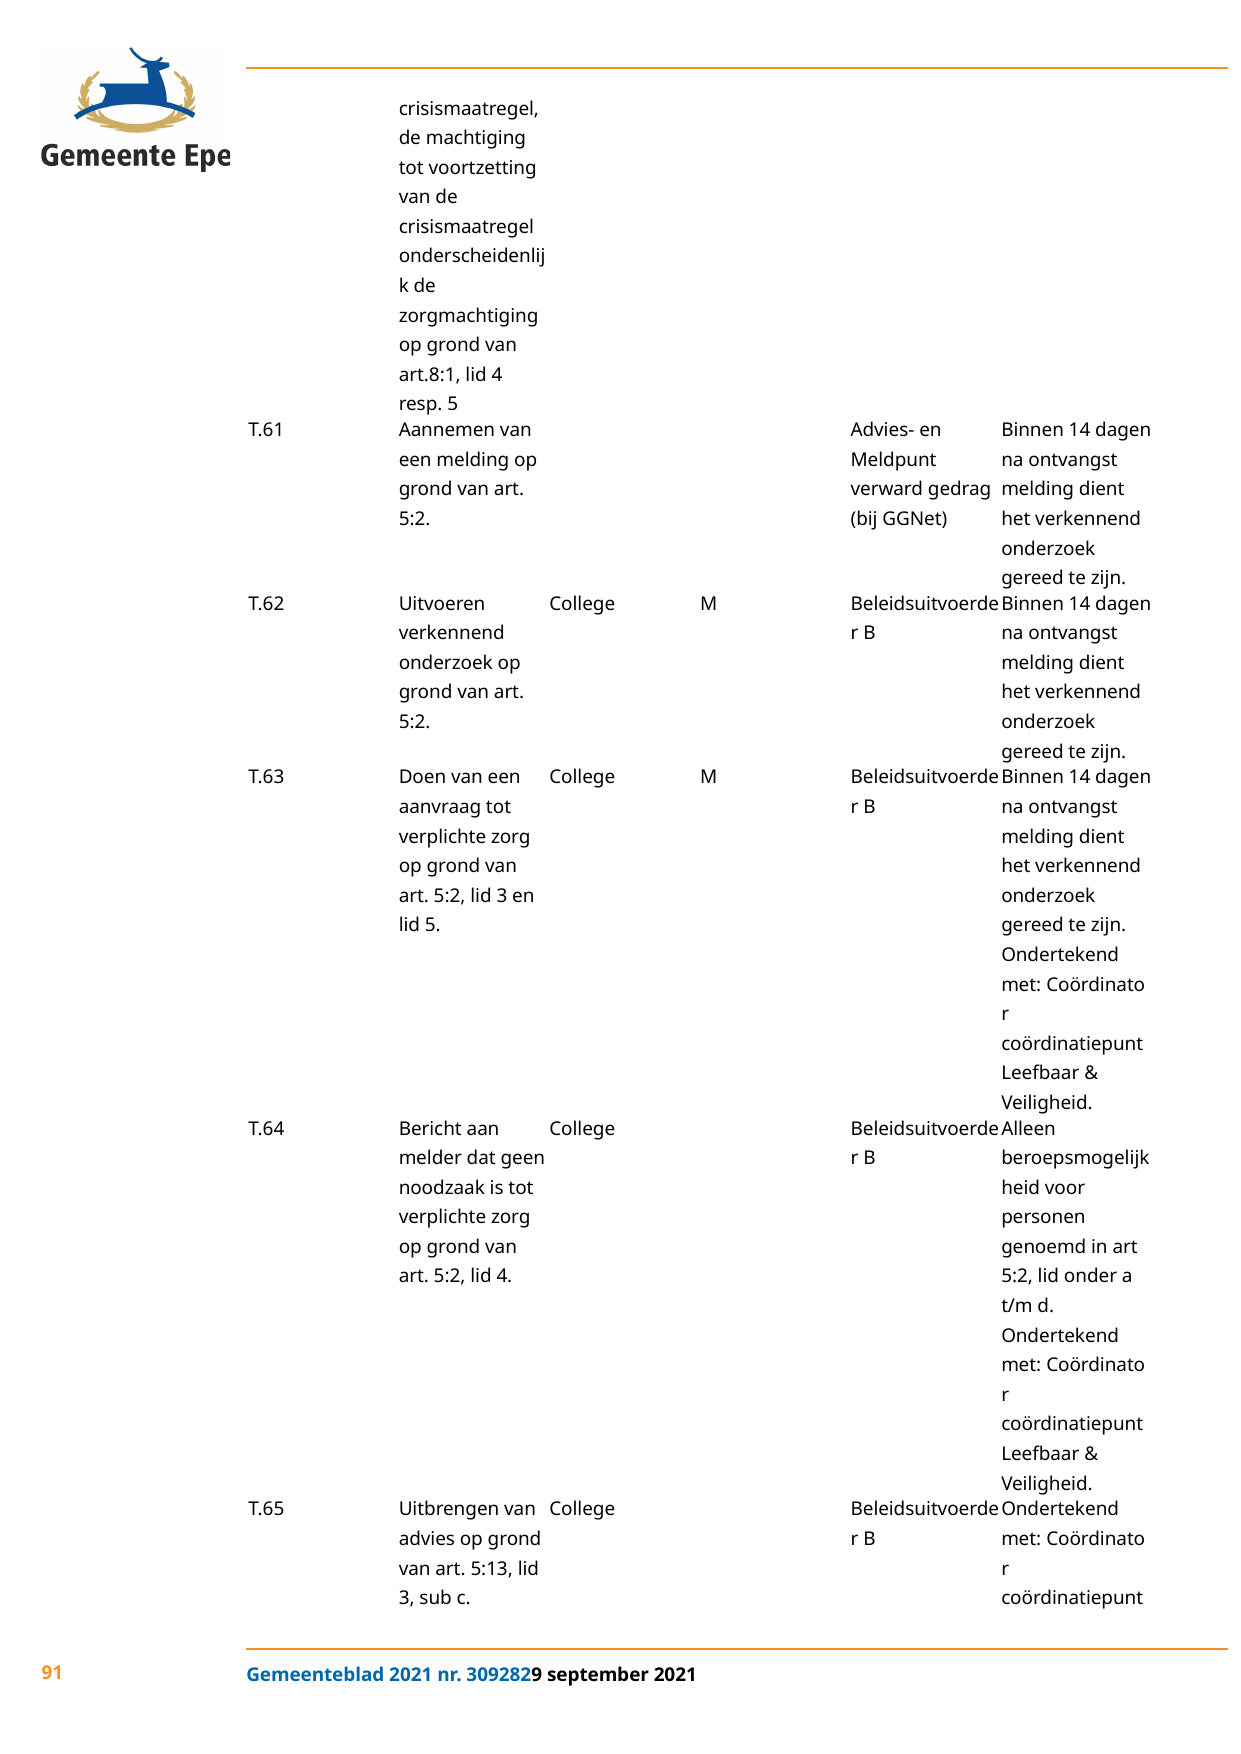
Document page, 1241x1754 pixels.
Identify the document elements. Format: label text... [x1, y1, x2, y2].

table_cell T.64 [248, 1115, 398, 1496]
table_cell M [700, 764, 850, 1115]
table_cell Beleidsuitvoerder B [850, 590, 1001, 764]
table_cell Advies- en Meldpunt verward gedrag (bij GGNet) [850, 416, 1001, 590]
table_cell Bericht aan melder dat geen noodzaak is tot verplichte zorg op grond van art. 5:2, lid 4. [399, 1115, 549, 1496]
table_cell [700, 1115, 850, 1496]
table_cell M [700, 590, 850, 764]
table_cell [700, 1496, 850, 1610]
table_cell [850, 95, 1001, 416]
table_cell Uitbrengen van advies op grond van art. 5:13, lid 3, sub c. [399, 1496, 549, 1610]
table_cell Ondertekend met: Coördinator coördinatiepunt [1001, 1496, 1152, 1610]
table_cell Uitvoeren verkennend onderzoek op grond van art. 5:2. [399, 590, 549, 764]
table_cell College [549, 1115, 700, 1496]
picture [41, 47, 231, 172]
table_cell T.63 [248, 764, 398, 1115]
table_cell Beleidsuitvoerder B [850, 1496, 1001, 1610]
table_cell Aannemen van een melding op grond van art. 5:2. [399, 416, 549, 590]
table_cell [248, 95, 398, 416]
table_cell [549, 416, 700, 590]
table_cell College [549, 590, 700, 764]
table_cell crisismaatregel, de machtiging tot voortzetting van de crisismaatregel onderscheidenlijk de zorgmachtiging op grond van art.8:1, lid 4 resp. 5 [399, 95, 549, 416]
table_cell [549, 95, 700, 416]
table_cell College [549, 764, 700, 1115]
table_cell Binnen 14 dagen na ontvangst melding dient het verkennend onderzoek gereed te zijn. [1001, 590, 1152, 764]
table_cell T.61 [248, 416, 398, 590]
table_cell Beleidsuitvoerder B [850, 1115, 1001, 1496]
table_cell Beleidsuitvoerder B [850, 764, 1001, 1115]
table_cell [1001, 95, 1152, 416]
table_cell Doen van een aanvraag tot verplichte zorg op grond van art. 5:2, lid 3 en lid 5. [399, 764, 549, 1115]
table_cell [700, 95, 850, 416]
table_cell Alleen beroepsmogelijkheid voor personen genoemd in art 5:2, lid onder a t/m d. Ondertekend met: Coördinator coördinatiepunt Leefbaar & Veiligheid. [1001, 1115, 1152, 1496]
table_cell T.65 [248, 1496, 398, 1610]
table_cell College [549, 1496, 700, 1610]
table_cell Binnen 14 dagen na ontvangst melding dient het verkennend onderzoek gereed te zijn. [1001, 416, 1152, 590]
table_cell Binnen 14 dagen na ontvangst melding dient het verkennend onderzoek gereed te zijn. Ondertekend met: Coördinator coördinatiepunt Leefbaar & Veiligheid. [1001, 764, 1152, 1115]
table_cell T.62 [248, 590, 398, 764]
table_cell [700, 416, 850, 590]
